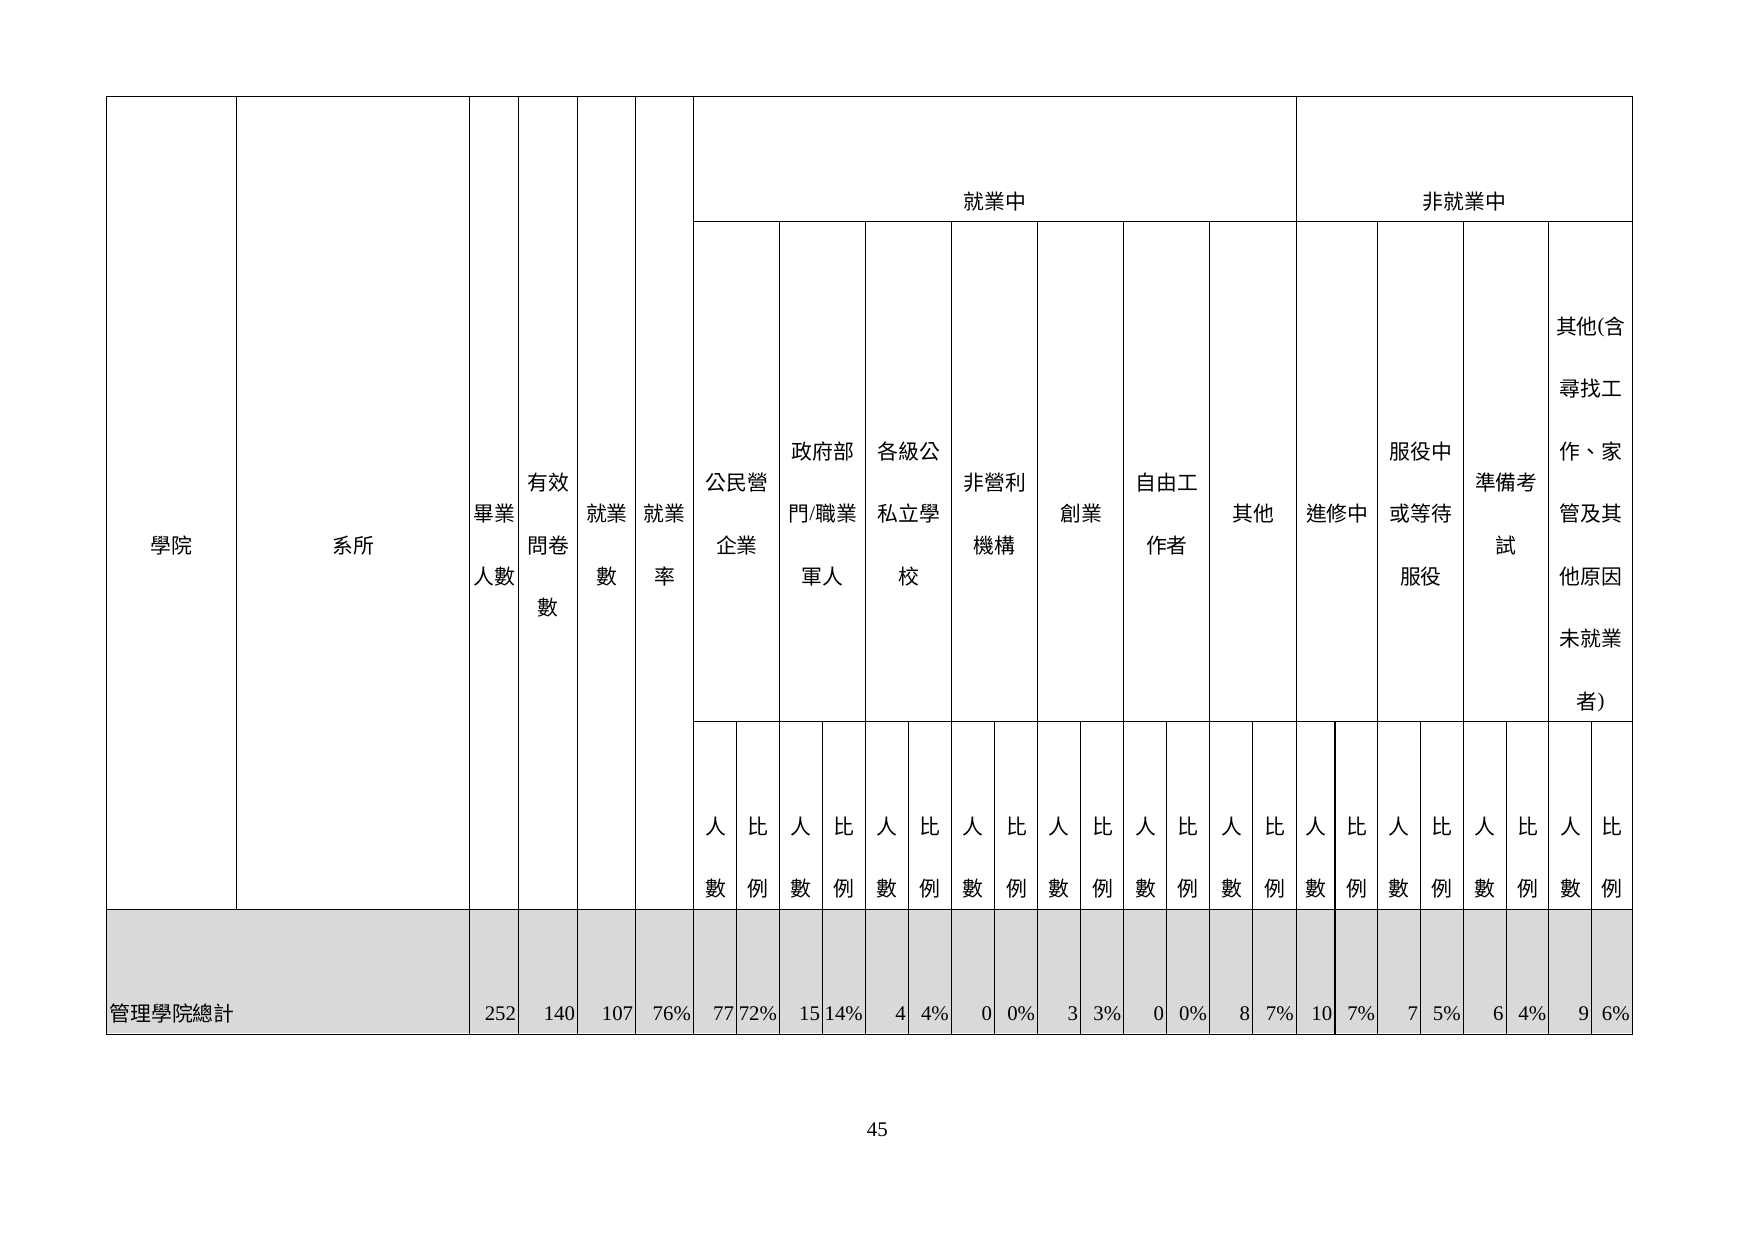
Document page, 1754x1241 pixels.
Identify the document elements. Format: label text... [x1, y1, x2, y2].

table_cell 5% [1421, 910, 1463, 1033]
table_cell 76% [636, 910, 693, 1033]
table_cell 0% [995, 910, 1037, 1033]
table_cell 8 [1210, 910, 1252, 1033]
table_cell 0% [1167, 910, 1209, 1033]
table_cell 比例 [737, 722, 779, 908]
table_header 系所 [237, 97, 469, 908]
table_cell 進修中 [1297, 222, 1377, 721]
table_header 有效問卷數 [519, 97, 577, 908]
table_cell 77 [694, 910, 736, 1033]
table_cell 4 [866, 910, 908, 1033]
table_cell 其他 [1210, 222, 1296, 721]
table_cell 4% [909, 910, 951, 1033]
table_cell 公民營企業 [694, 222, 779, 721]
table_cell 人數 [780, 722, 822, 908]
table_header 就業率 [636, 97, 693, 908]
table_cell 人數 [952, 722, 994, 908]
table_cell 9 [1549, 910, 1591, 1033]
table_header 就業中 [694, 97, 1296, 221]
table_cell 人數 [866, 722, 908, 908]
table_cell 非營利機構 [952, 222, 1037, 721]
table_cell 比例 [1081, 722, 1123, 908]
table_cell 比例 [1167, 722, 1209, 908]
table_cell 人數 [1297, 722, 1334, 908]
table_cell 準備考試 [1464, 222, 1548, 721]
table_cell 7 [1378, 910, 1420, 1033]
table_cell 自由工作者 [1124, 222, 1209, 721]
table_cell 252 [470, 910, 518, 1033]
table_cell 3% [1081, 910, 1123, 1033]
table_cell 服役中或等待服役 [1378, 222, 1463, 721]
table_cell 14% [823, 910, 865, 1033]
table_cell 政府部門/職業軍人 [780, 222, 865, 721]
table_cell 0 [952, 910, 994, 1033]
table_cell 比例 [909, 722, 951, 908]
table_cell 比例 [1592, 722, 1632, 908]
table_header 學院 [107, 97, 236, 908]
table_cell 比例 [995, 722, 1037, 908]
table_header 就業數 [578, 97, 635, 908]
table_cell 人數 [1038, 722, 1080, 908]
table_cell 創業 [1038, 222, 1123, 721]
table_cell 7% [1336, 910, 1377, 1033]
table_cell 人數 [1210, 722, 1252, 908]
table_cell 人數 [1378, 722, 1420, 908]
table_cell 人數 [1549, 722, 1591, 908]
table_header 畢業人數 [470, 97, 518, 908]
table_cell 6% [1592, 910, 1632, 1033]
table_cell 4% [1507, 910, 1548, 1033]
table_cell 15 [780, 910, 822, 1033]
table_cell 人數 [1124, 722, 1166, 908]
table_cell 其他(含尋找工作、家管及其他原因未就業者) [1549, 222, 1632, 721]
table_cell 10 [1297, 910, 1334, 1033]
table_cell 人數 [694, 722, 736, 908]
table_cell 107 [578, 910, 635, 1033]
table_cell 管理學院總計 [107, 910, 469, 1033]
table_cell 人數 [1464, 722, 1506, 908]
table_cell 0 [1124, 910, 1166, 1033]
table_cell 比例 [1336, 722, 1377, 908]
table_cell 7% [1253, 910, 1296, 1033]
table_cell 72% [737, 910, 779, 1033]
table_cell 比例 [1421, 722, 1463, 908]
table_cell 各級公私立學校 [866, 222, 951, 721]
table_cell 比例 [823, 722, 865, 908]
table_cell 6 [1464, 910, 1506, 1033]
table_cell 比例 [1253, 722, 1296, 908]
table_cell 比例 [1507, 722, 1548, 908]
table_cell 140 [519, 910, 577, 1033]
table_cell 3 [1038, 910, 1080, 1033]
table_header 非就業中 [1297, 97, 1632, 221]
